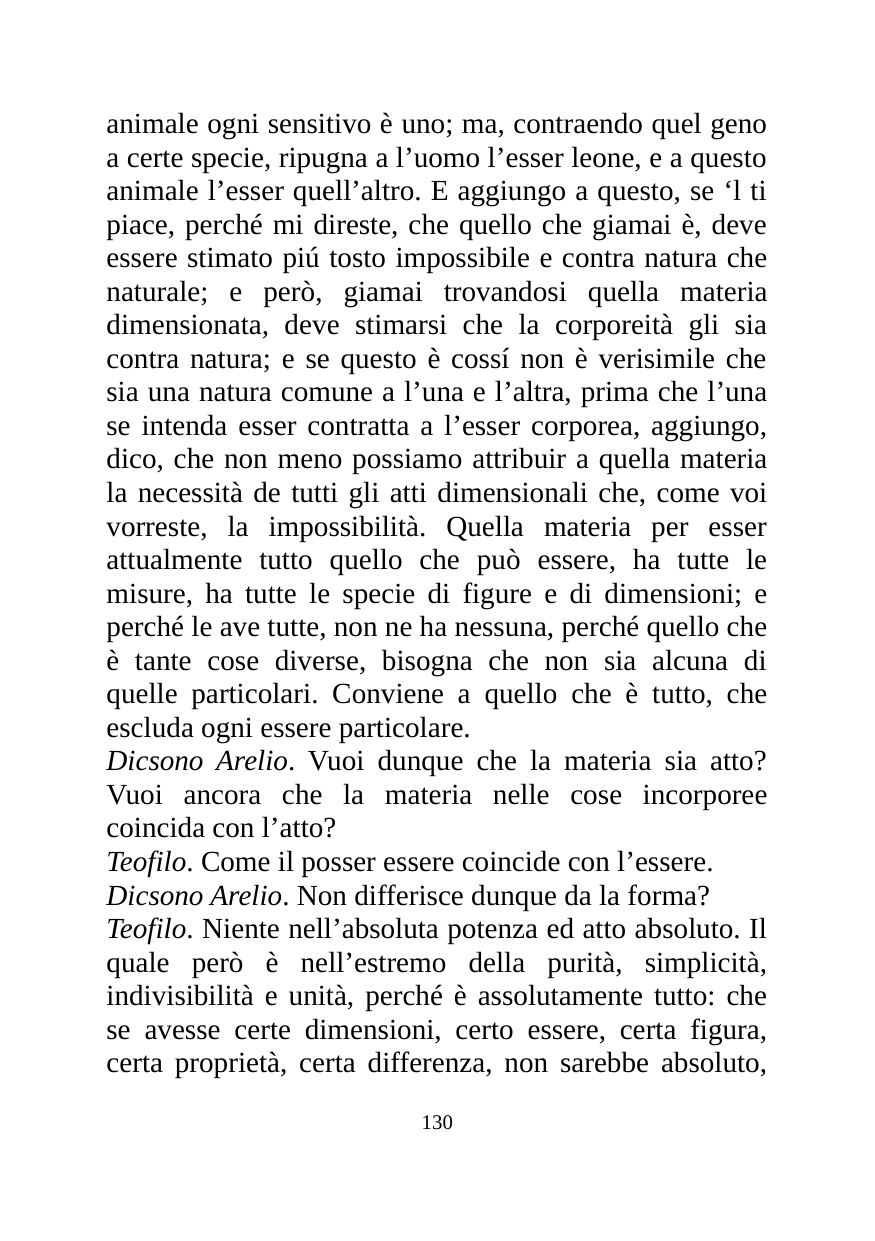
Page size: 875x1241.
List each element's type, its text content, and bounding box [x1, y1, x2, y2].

text Teofilo. Come il posser essere coincide con l’essere. [106, 844, 768, 878]
text animale ogni sensitivo è uno; ma, contraendo quel geno a certe specie, ripugna a l’uomo l’esser leone, e a questo animale l’esser quell’altro. E aggiungo a questo, se ‘l ti piace, perché mi direste, che quello che giamai è, deve essere stimato piú tosto impossibile e contra natura che naturale; e però, giamai trovandosi quella materia dimensionata, deve stimarsi che la corporeità gli sia contra natura; e se questo è cossí non è verisimile che sia una natura comune a l’una e l’altra, prima che l’una se intenda esser contratta a l’esser corporea, aggiungo, dico, che non meno possiamo attribuir a quella materia la necessità de tutti gli atti dimensionali che, come voi vorreste, la impossibilità. Quella materia per esser attualmente tutto quello che può essere, ha tutte le misure, ha tutte le specie di figure e di dimensioni; e perché le ave tutte, non ne ha nessuna, perché quello che è tante cose diverse, bisogna che non sia alcuna di quelle particolari. Conviene a quello che è tutto, che escluda ogni essere particolare. [106, 106, 768, 743]
text Dicsono Arelio. Vuoi dunque che la materia sia atto? Vuoi ancora che la materia nelle cose incorporee coincida con l’atto? [106, 743, 768, 844]
text Teofilo. Niente nell’absoluta potenza ed atto absoluto. Il quale però è nell’estremo della purità, simplicità, indivisibilità e unità, perché è assolutamente tutto: che se avesse certe dimensioni, certo essere, certa figura, certa proprietà, certa differenza, non sarebbe absoluto, [106, 911, 768, 1079]
text Dicsono Arelio. Non differisce dunque da la forma? [106, 878, 768, 911]
